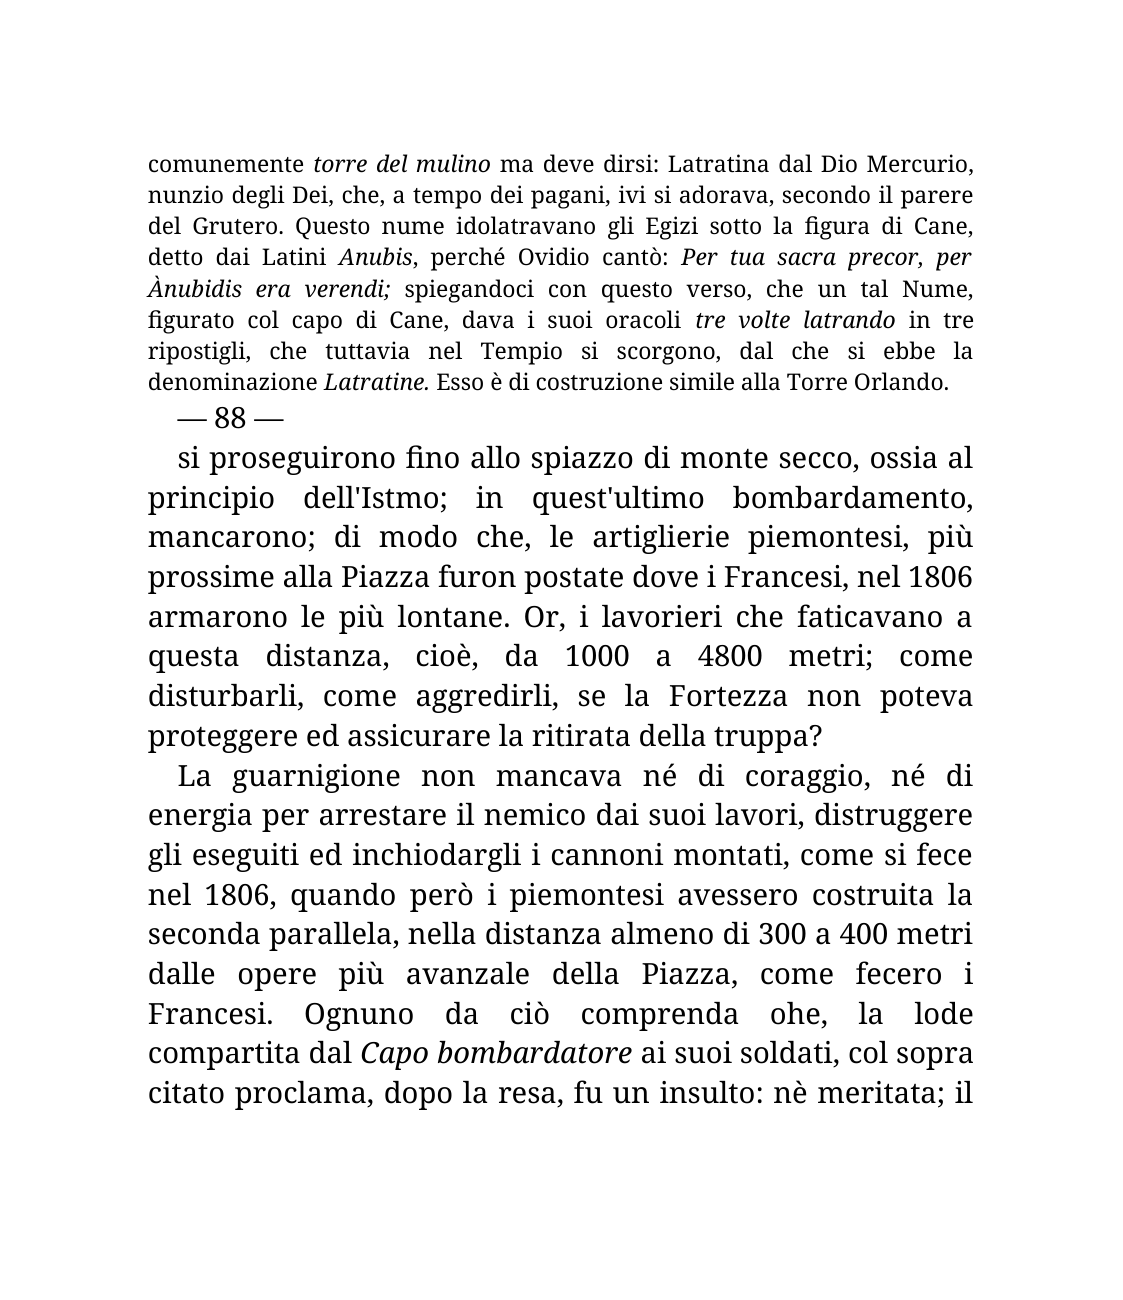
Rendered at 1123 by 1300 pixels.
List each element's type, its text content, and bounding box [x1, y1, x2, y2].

text La guarnigione non mancava né di coraggio, né di energia per arrestare il nemico dai suoi lavori, distruggere gli eseguiti ed inchiodargli i cannoni montati, come si fece nel 1806, quando però i piemontesi avessero costruita la seconda parallela, nella distanza almeno di 300 a 400 metri dalle opere più avanzale della Piazza, come fecero i Francesi. Ognuno da ciò comprenda ohe, la lode compartita dal Capo bombardatore ai suoi soldati, col sopra citato proclama, dopo la resa, fu un insulto: nè meritata; il [148, 755, 974, 1112]
text — 88 — [148, 398, 974, 437]
text si proseguirono fino allo spiazzo di monte secco, ossia al principio dell'Istmo; in quest'ultimo bombardamento, mancarono; di modo che, le artiglierie piemontesi, più prossime alla Piazza furon postate dove i Francesi, nel 1806 armarono le più lontane. Or, i lavorieri che faticavano a questa distanza, cioè, da 1000 a 4800 metri; come disturbarli, come aggredirli, se la Fortezza non poteva proteggere ed assicurare la ritirata della truppa? [148, 437, 974, 755]
text comunemente torre del mulino ma deve dirsi: Latratina dal Dio Mercurio, nunzio degli Dei, che, a tempo dei pagani, ivi si adorava, secondo il parere del Grutero. Questo nume idolatravano gli Egizi sotto la figura di Cane, detto dai Latini Anubis, perché Ovidio cantò: Per tua sacra precor, per Ànubidis era verendi; spiegandoci con questo verso, che un tal Nume, figurato col capo di Cane, dava i suoi oracoli tre volte latrando in tre ripostigli, che tuttavia nel Tempio si scorgono, dal che si ebbe la denominazione Latratine. Esso è di costruzione simile alla Torre Orlando. [148, 148, 974, 398]
